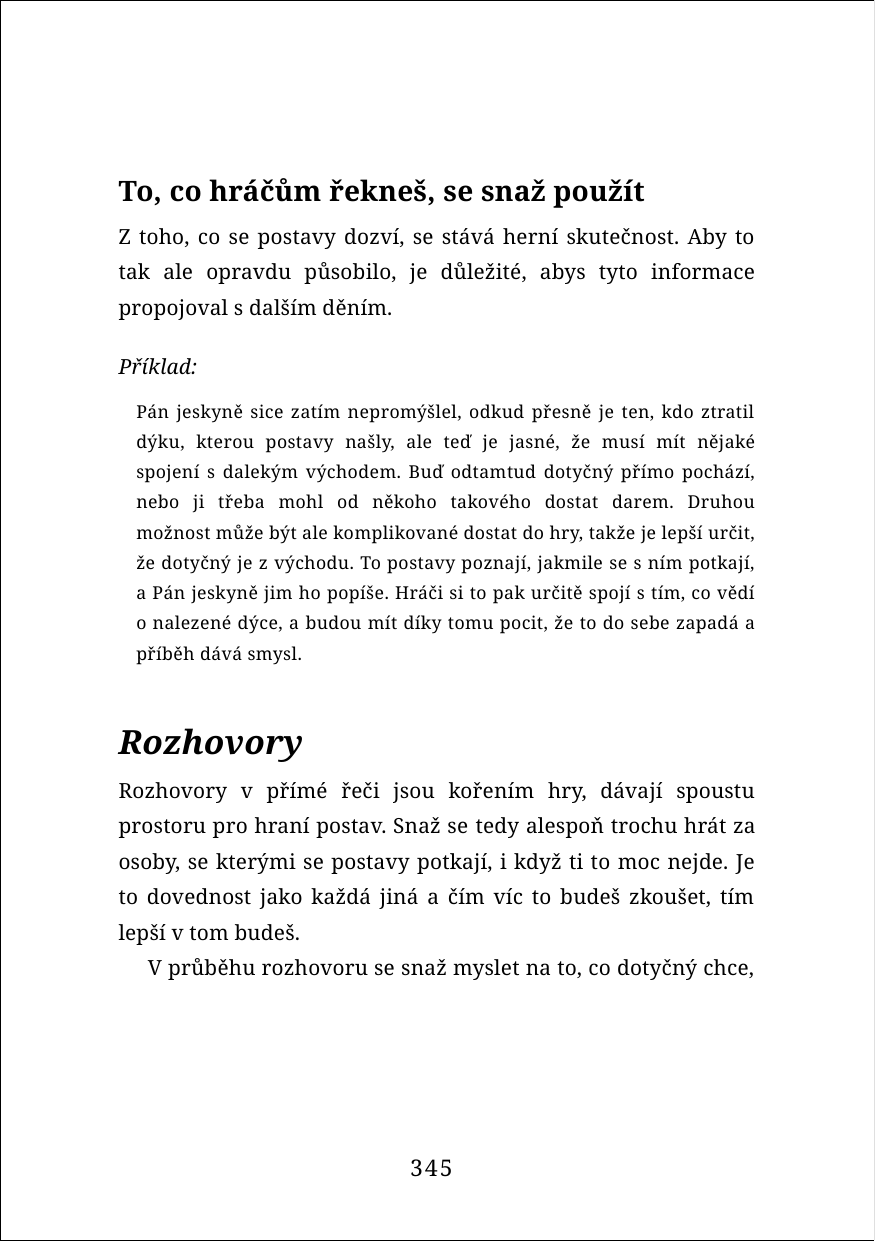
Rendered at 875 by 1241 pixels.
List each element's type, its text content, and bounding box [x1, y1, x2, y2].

text Rozhovory v přímé řeči jsou kořením hry, dávají spoustu prostoru pro hraní postav. Snaž se tedy alespoň trochu hrát za osoby, se kterými se postavy potkají, i když ti to moc nejde. Je to dovednost jako každá jiná a čím víc to budeš zkoušet, tím lepší v tom budeš. V průběhu rozhovoru se snaž myslet na to, co dotyčný chce, [118, 776, 756, 982]
text Příklad: [118, 352, 756, 381]
subtitle To, co hráčům řekneš, se snaž použít [118, 172, 756, 210]
text Pán jeskyně sice zatím nepromýšlel, odkud přesně je ten, kdo ztratil dýku, kterou postavy našly, ale teď je jasné, že musí mít nějaké spojení s dalekým východem. Buď odtamtud dotyčný přímo pochází, nebo ji třeba mohl od někoho takového dostat darem. Druhou možnost může být ale komplikované dostat do hry, takže je lepší určit, že dotyčný je z východu. To postavy poznají, jakmile se s ním potkají, a Pán jeskyně jim ho popíše. Hráči si to pak určitě spojí s tím, co vědí o nalezené dýce, a budou mít díky tomu pocit, že to do sebe zapadá a příběh dává smysl. [136, 399, 756, 665]
subtitle Rozhovory [118, 718, 756, 764]
text Z toho, co se postavy dozví, se stává herní skutečnost. Aby to tak ale opravdu působilo, je důležité, abys tyto informace propojoval s dalším děním. [118, 222, 756, 321]
